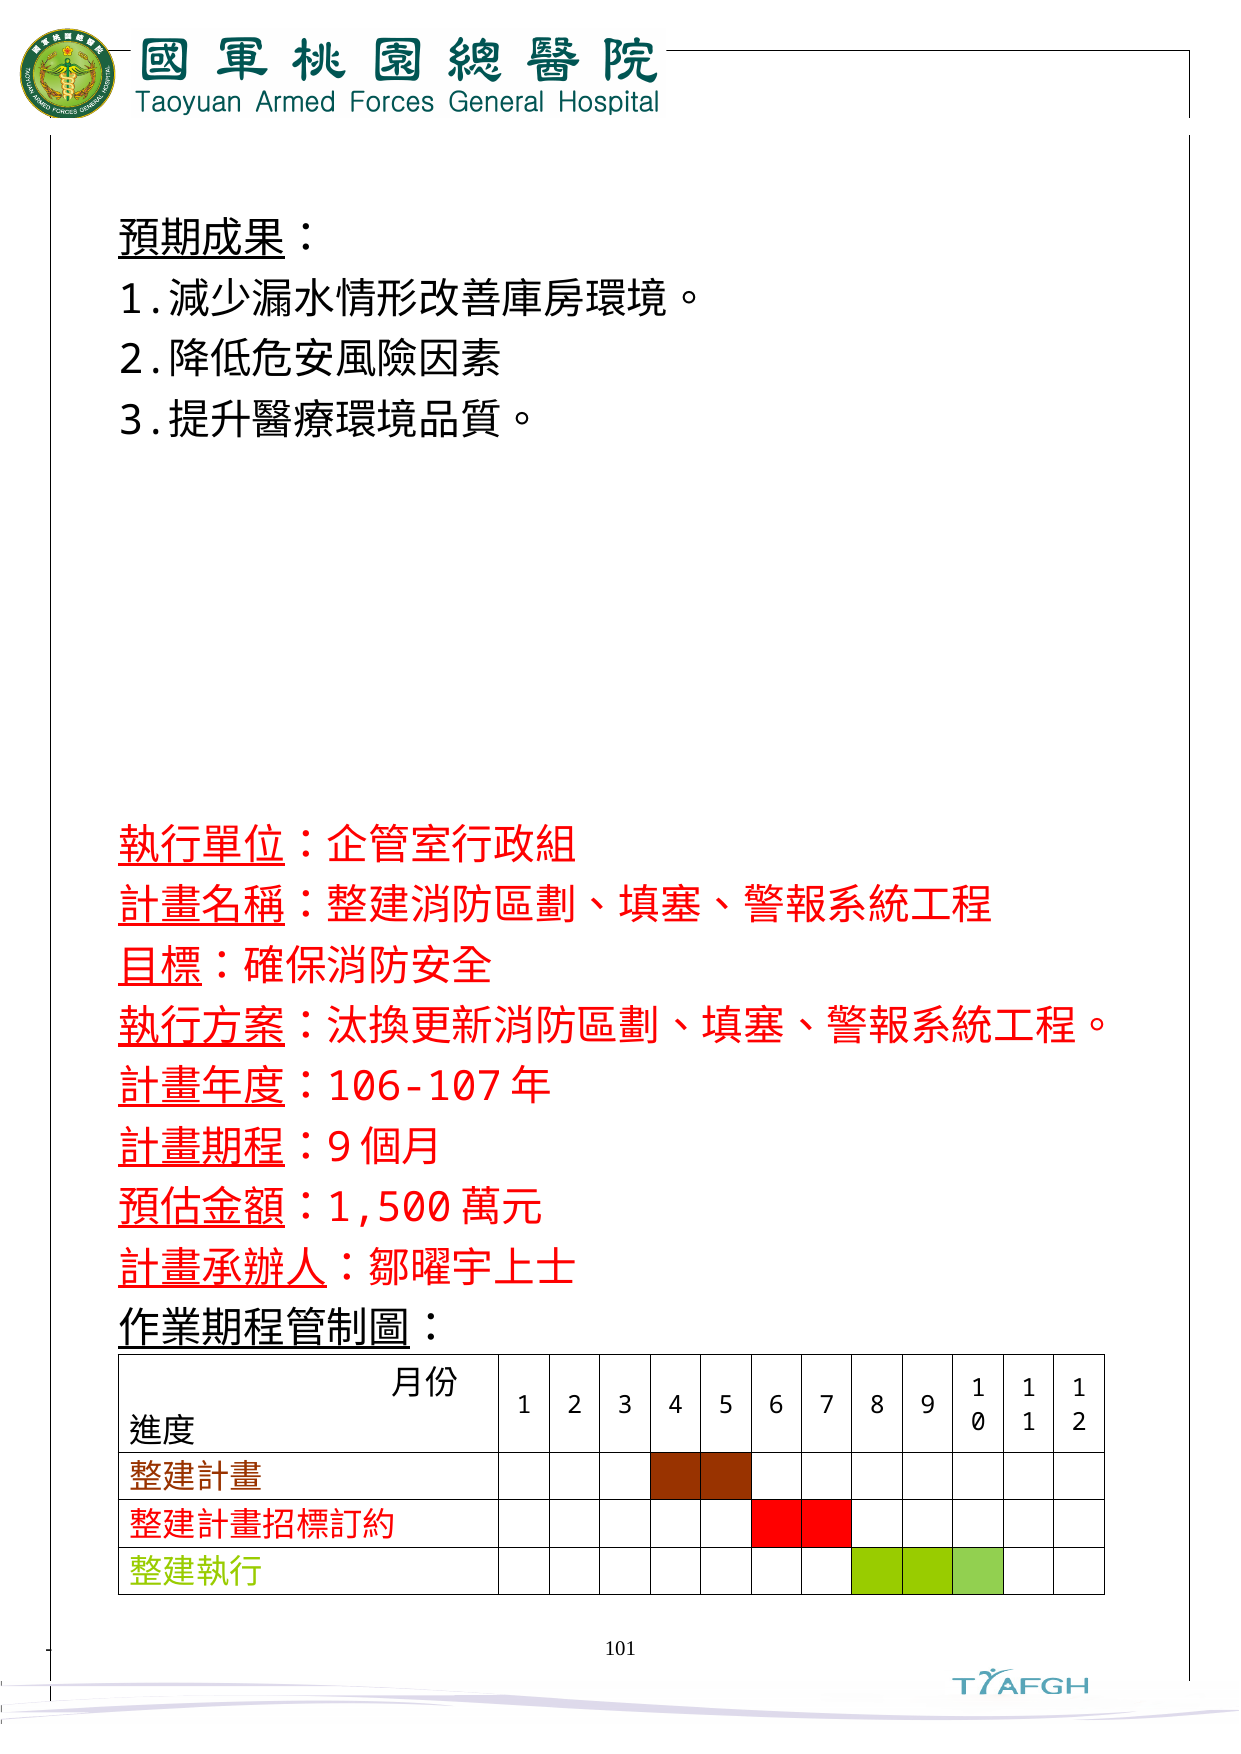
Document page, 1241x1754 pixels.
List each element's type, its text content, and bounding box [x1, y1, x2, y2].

text 執行方案：汰換更新消防區劃、填塞、警報系統工程。 [118, 992, 1122, 1052]
table_cell [550, 1500, 599, 1547]
text [62, 72, 76, 98]
text 3.提升醫療環境品質。 [118, 386, 1122, 446]
table_cell [701, 1500, 751, 1547]
table_header 5 [701, 1355, 751, 1452]
table_header 6 [752, 1355, 801, 1452]
table_cell [752, 1548, 801, 1594]
table_cell [953, 1453, 1003, 1499]
table_cell [752, 1500, 801, 1547]
table_cell [903, 1548, 952, 1594]
table_header 12 [1054, 1355, 1104, 1452]
text 計畫年度：106-107年 [118, 1052, 1122, 1113]
table_cell [701, 1453, 751, 1499]
table_cell [499, 1500, 549, 1547]
table_cell [651, 1453, 700, 1499]
table_header 月份 進度 [119, 1355, 498, 1452]
table_cell [852, 1453, 902, 1499]
table_header 7 [802, 1355, 851, 1452]
table_cell [752, 1453, 801, 1499]
table_header 11 [1004, 1355, 1053, 1452]
table_cell 整建執行 [119, 1548, 498, 1594]
text 計畫期程：9個月 [118, 1113, 1122, 1173]
table_cell [600, 1453, 650, 1499]
table_cell 整建計畫招標訂約 [119, 1500, 498, 1547]
table_cell [1054, 1548, 1104, 1594]
table_cell [651, 1548, 700, 1594]
text 作業期程管制圖： [118, 1294, 1122, 1354]
table_cell [701, 1548, 751, 1594]
table_cell [1004, 1453, 1053, 1499]
table_cell [1054, 1453, 1104, 1499]
table_cell [1004, 1500, 1053, 1547]
table_header 1 [499, 1355, 549, 1452]
table_cell [600, 1500, 650, 1547]
text 2.降低危安風險因素 [118, 325, 1122, 386]
table_cell [600, 1548, 650, 1594]
table_cell 整建計畫 [119, 1453, 498, 1499]
table_cell [953, 1548, 1003, 1594]
table_cell [62, 72, 76, 98]
table_header 4 [651, 1355, 700, 1452]
text 預估金額：1,500萬元 [118, 1173, 1122, 1234]
table_cell [802, 1453, 851, 1499]
table_header 9 [903, 1355, 952, 1452]
table_cell [499, 1548, 549, 1594]
table_header 10 [953, 1355, 1003, 1452]
text 1.減少漏水情形改善庫房環境。 [118, 265, 1122, 325]
table_cell [852, 1500, 902, 1547]
table_cell [1004, 1548, 1053, 1594]
table_header 8 [852, 1355, 902, 1452]
text 執行單位：企管室行政組 [118, 811, 1122, 871]
table_cell [499, 1453, 549, 1499]
table_cell [903, 1500, 952, 1547]
table_cell [802, 1500, 851, 1547]
table_cell [550, 1548, 599, 1594]
table_cell [1054, 1500, 1104, 1547]
table_cell [651, 1500, 700, 1547]
text 目標：確保消防安全 [118, 932, 1122, 992]
text 預期成果： [118, 204, 1122, 265]
table_header 2 [550, 1355, 599, 1452]
table_cell [953, 1500, 1003, 1547]
text 計畫承辦人：鄒曜宇上士 [118, 1234, 1122, 1294]
table_header 3 [600, 1355, 650, 1452]
table_cell [852, 1548, 902, 1594]
table_cell [903, 1453, 952, 1499]
table_cell [550, 1453, 599, 1499]
table_cell [802, 1548, 851, 1594]
text 計畫名稱：整建消防區劃、填塞、警報系統工程 [118, 871, 1122, 932]
